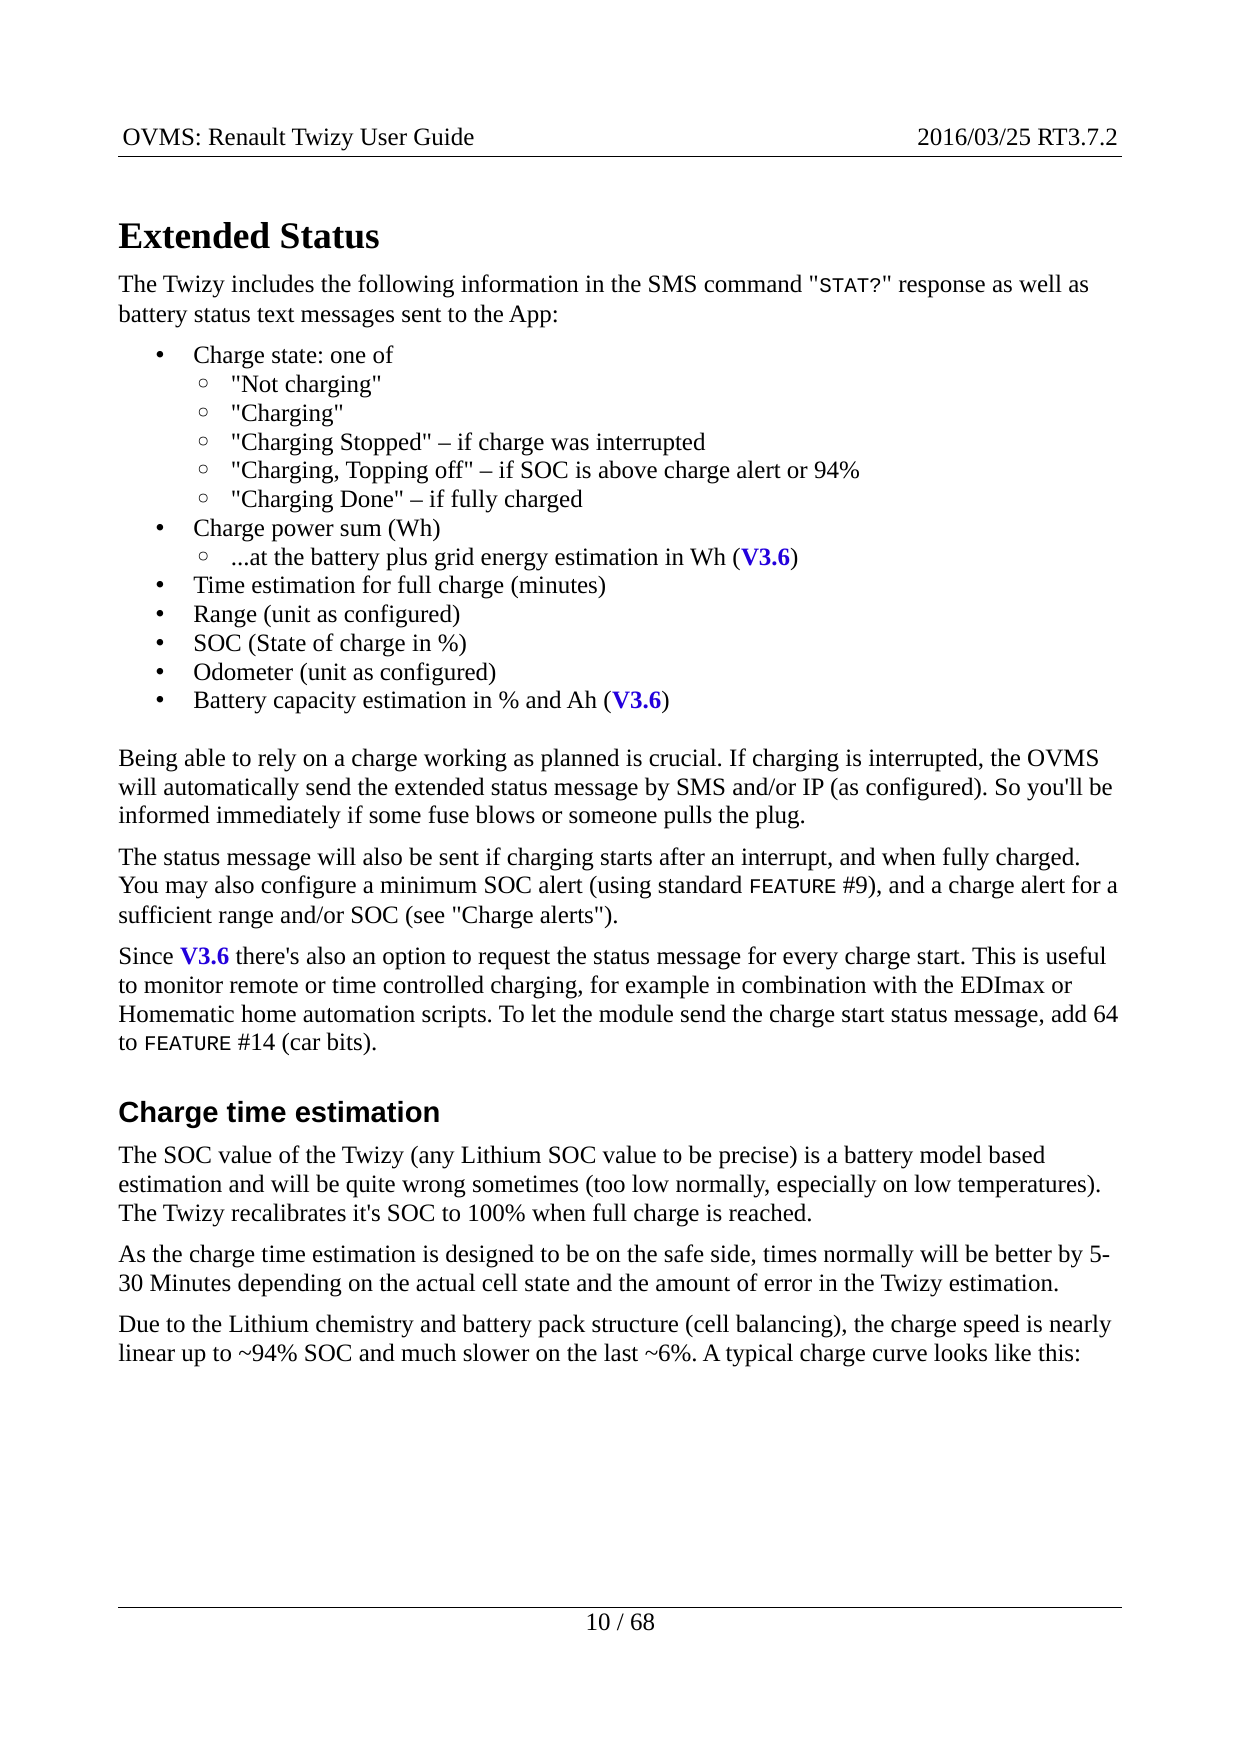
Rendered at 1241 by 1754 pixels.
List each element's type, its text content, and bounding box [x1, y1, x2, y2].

text Being able to rely on a charge working as planned is crucial. If charging is interrupted, the OVMS will automatically send the extended status message by SMS and/or IP (as configured). So you'll be informed immediately if some fuse blows or someone pulls the plug. [118, 743, 1122, 829]
text Since V3.6 there's also an option to request the status message for every charge start. This is useful to monitor remote or time controlled charging, for example in combination with the EDImax or Homematic home automation scripts. To let the module send the charge start status message, add 64 to FEATURE #14 (car bits). [118, 941, 1122, 1057]
list "Charging, Topping off" – if SOC is above charge alert or 94% [193, 455, 1122, 484]
list "Charging Stopped" – if charge was interrupted [193, 427, 1122, 455]
list Charge state: one of [156, 340, 1122, 369]
text The status message will also be sent if charging starts after an interrupt, and when fully charged. You may also configure a minimum SOC alert (using standard FEATURE #9), and a charge alert for a sufficient range and/or SOC (see "Charge alerts"). [118, 842, 1122, 929]
list Range (unit as configured) [156, 599, 1122, 628]
subtitle Extended Status [118, 214, 1122, 257]
list Time estimation for full charge (minutes) [156, 570, 1122, 599]
list Charge power sum (Wh) [156, 513, 1122, 542]
subtitle Charge time estimation [118, 1094, 1122, 1128]
text The SOC value of the Twizy (any Lithium SOC value to be precise) is a battery model based estimation and will be quite wrong sometimes (too low normally, especially on low temperatures). The Twizy recalibrates it's SOC to 100% when full charge is reached. [118, 1141, 1122, 1227]
text As the charge time estimation is designed to be on the safe side, times normally will be better by 5-30 Minutes depending on the actual cell state and the amount of error in the Twizy estimation. [118, 1239, 1122, 1297]
text The Twizy includes the following information in the SMS command "STAT?" response as well as battery status text messages sent to the App: [118, 269, 1122, 328]
list "Charging" [193, 398, 1122, 427]
list Odometer (unit as configured) [156, 657, 1122, 685]
list SOC (State of charge in %) [156, 628, 1122, 657]
list Battery capacity estimation in % and Ah (V3.6) [156, 685, 1122, 714]
list "Charging Done" – if fully charged [193, 484, 1122, 513]
list "Not charging" [193, 369, 1122, 398]
text Due to the Lithium chemistry and battery pack structure (cell balancing), the charge speed is nearly linear up to ~94% SOC and much slower on the last ~6%. A typical charge curve looks like this: [118, 1309, 1122, 1367]
list ...at the battery plus grid energy estimation in Wh (V3.6) [193, 542, 1122, 570]
